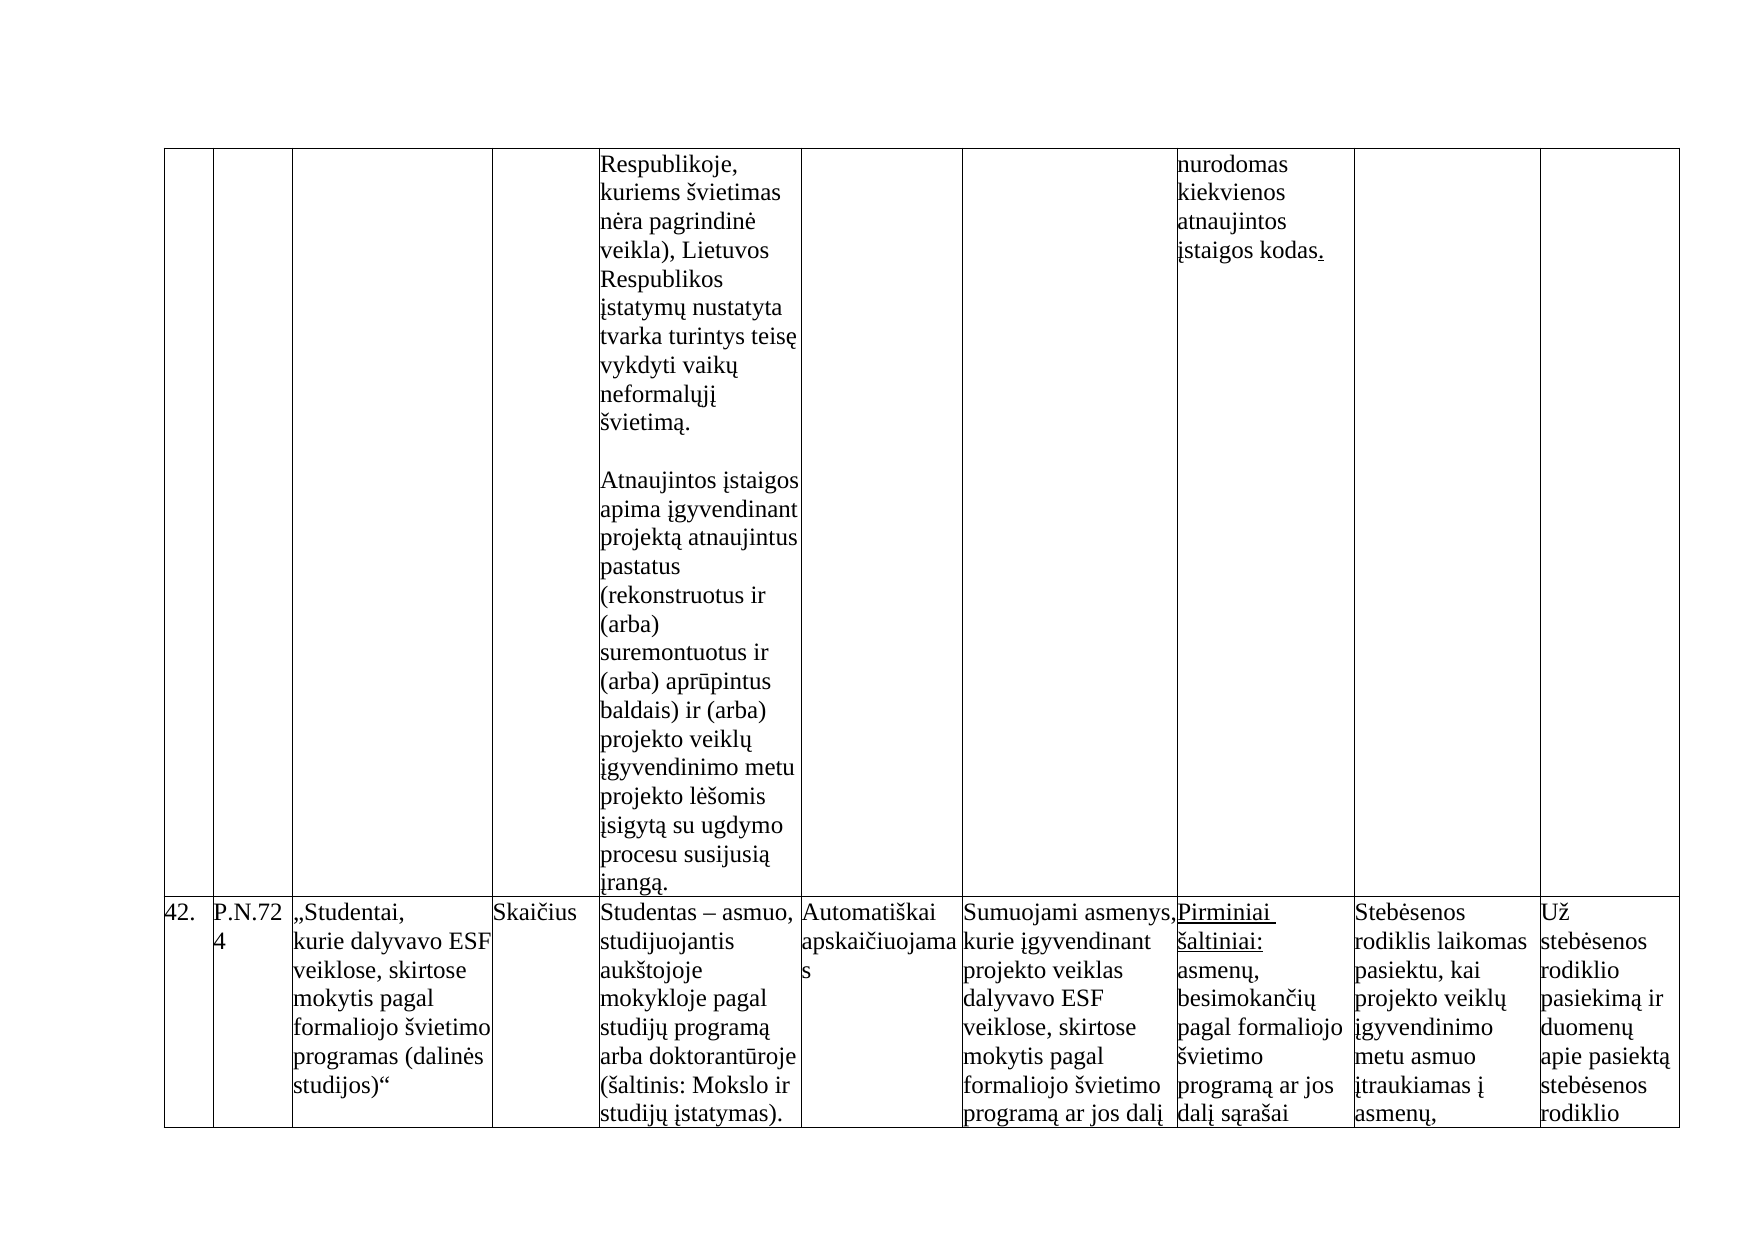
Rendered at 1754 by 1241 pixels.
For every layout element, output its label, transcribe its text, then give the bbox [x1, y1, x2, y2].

table_cell nurodomas kiekvienos atnaujintos įstaigos kodas. [1178, 149, 1354, 896]
table_cell Už stebėsenos rodiklio pasiekimą ir duomenų apie pasiektą stebėsenos rodiklio [1541, 897, 1679, 1127]
table_cell „Studentai, kurie dalyvavo ESF veiklose, skirtose mokytis pagal formaliojo švietimo programas (dalinės studijos)“ [293, 897, 492, 1127]
table_cell [293, 149, 492, 896]
table_cell Sumuojami asmenys, kurie įgyvendinant projekto veiklas dalyvavo ESF veiklose, skirtose mokytis pagal formaliojo švietimo programą ar jos dalį [963, 897, 1177, 1127]
table_cell Automatiškai apskaičiuojamas [802, 897, 962, 1127]
table_cell P.N.724 [214, 897, 292, 1127]
table_cell [1541, 149, 1679, 896]
table_cell [214, 149, 292, 896]
table_cell [963, 149, 1177, 896]
table_cell [802, 149, 962, 896]
table_cell [165, 149, 213, 896]
table_cell Stebėsenos rodiklis laikomas pasiektu, kai projekto veiklų įgyvendinimo metu asmuo įtraukiamas į asmenų, [1355, 897, 1540, 1127]
table_cell Respublikoje, kuriems švietimas nėra pagrindinė veikla), Lietuvos Respublikos įstatymų nustatyta tvarka turintys teisę vykdyti vaikų neformalųjį švietimą. Atnaujintos įstaigos apima įgyvendinant projektą atnaujintus pastatus (rekonstruotus ir (arba) suremontuotus ir (arba) aprūpintus baldais) ir (arba) projekto veiklų įgyvendinimo metu projekto lėšomis įsigytą su ugdymo procesu susijusią įrangą. [600, 149, 801, 896]
table_cell [1355, 149, 1540, 896]
table_cell Skaičius [493, 897, 599, 1127]
table_cell [493, 149, 599, 896]
table_cell 42. [165, 897, 213, 1127]
table_cell Pirminiai šaltiniai: asmenų, besimokančių pagal formaliojo švietimo programą ar jos dalį sąrašai [1178, 897, 1354, 1127]
table_cell Studentas – asmuo, studijuojantis aukštojoje mokykloje pagal studijų programą arba doktorantūroje (šaltinis: Mokslo ir studijų įstatymas). [600, 897, 801, 1127]
